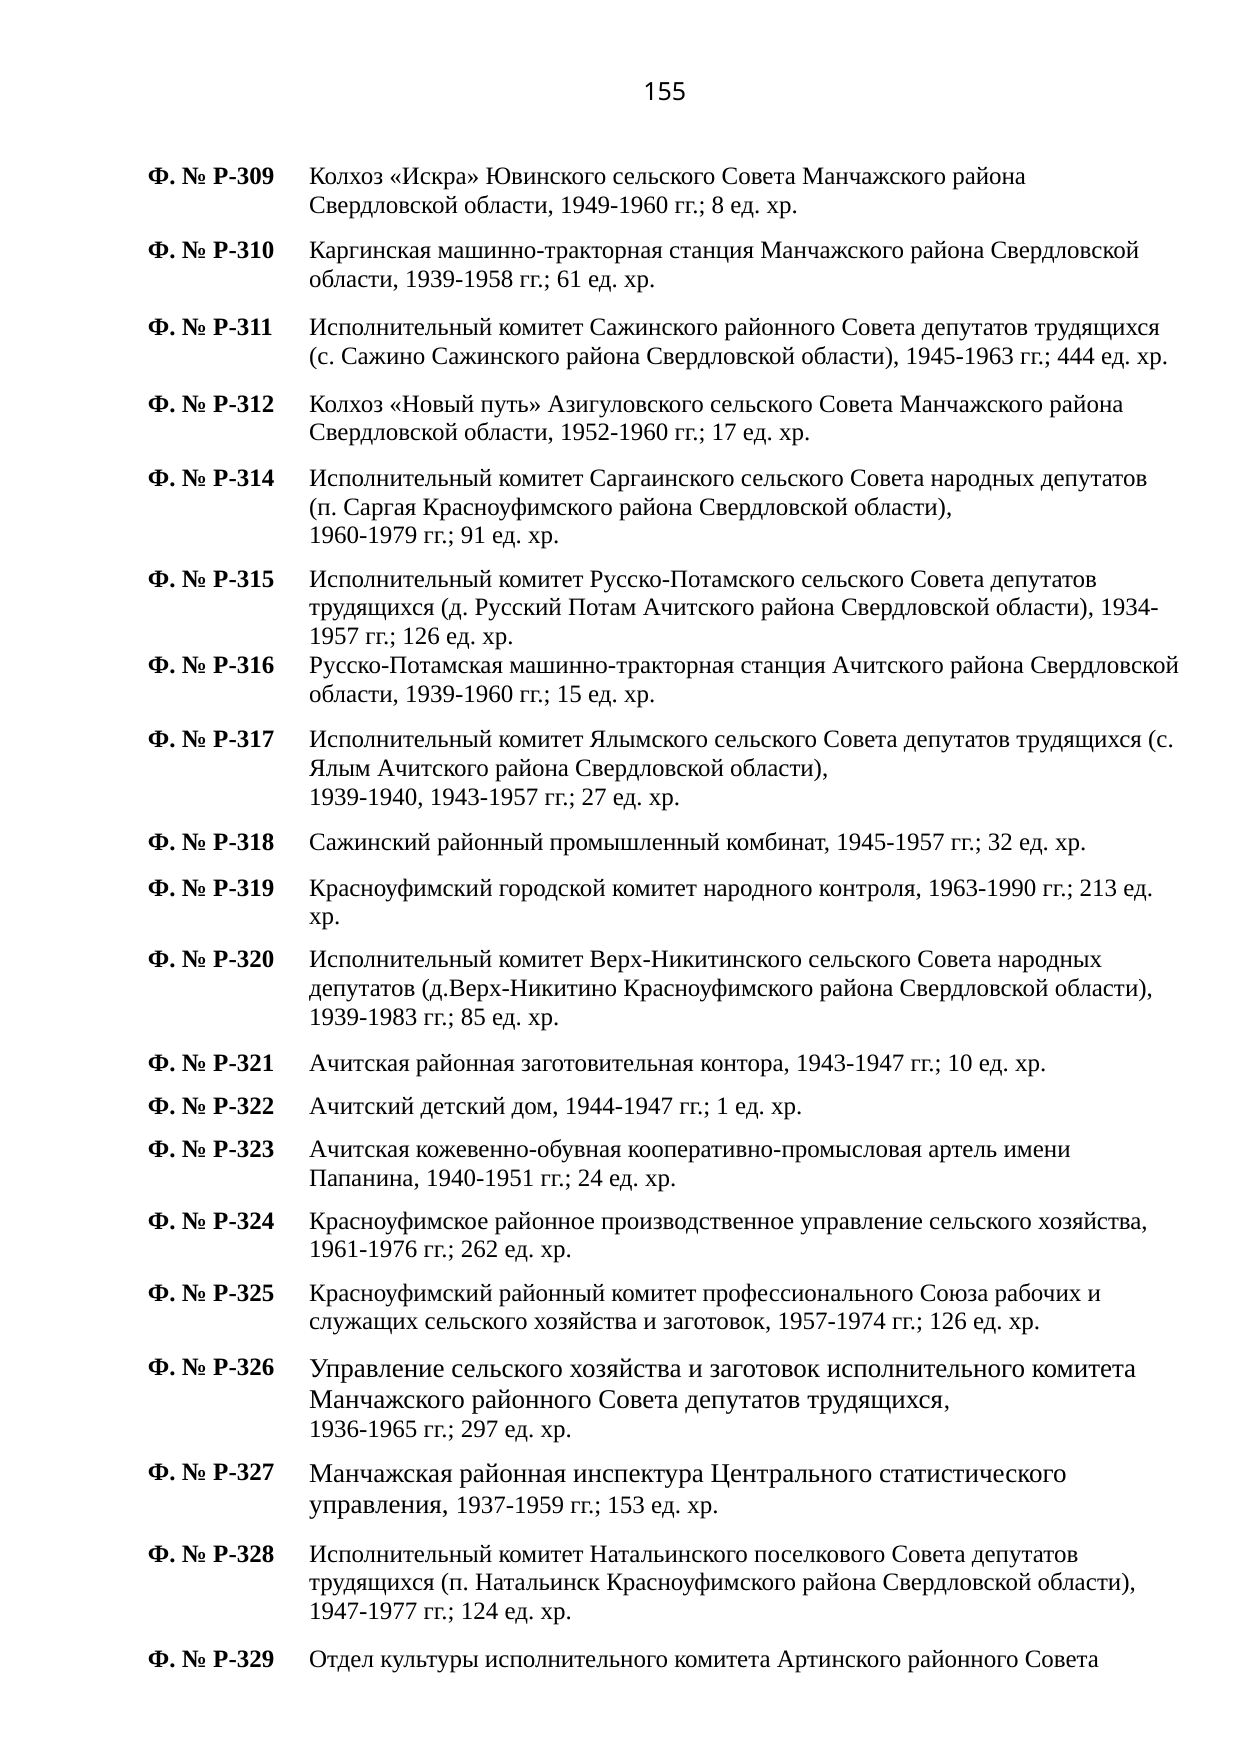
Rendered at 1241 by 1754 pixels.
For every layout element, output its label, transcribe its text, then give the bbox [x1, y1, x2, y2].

table_cell Ф. № Р-329 [136, 1644, 298, 1673]
table_cell Красноуфимский городской комитет народного контроля, 1963-1990 гг.; 213 ед. хр. [298, 873, 1192, 944]
table_cell Ф. № Р-318 [136, 827, 298, 873]
table_cell Ачитский детский дом, 1944-1947 гг.; 1 ед. хр. [298, 1091, 1192, 1134]
table_cell Исполнительный комитет Верх-Никитинского сельского Совета народных депутатов (д.Верх-Никитино Красноуфимского района Свердловской области), 1939-1983 гг.; 85 ед. хр. [298, 945, 1192, 1048]
table_cell Ф. № Р-325 [136, 1278, 298, 1352]
table_cell Ф. № Р-312 [136, 389, 298, 446]
table_cell Ф. № Р-316 [136, 650, 298, 724]
table_cell Ачитская кожевенно-обувная кооперативно-промысловая артель имени Папанина, 1940-1951 гг.; 24 ед. хр. [298, 1134, 1192, 1206]
table_cell Каргинская машинно-тракторная станция Манчажского района Свердловской области, 1939-1958 гг.; 61 ед. хр. [298, 235, 1192, 312]
table_cell Ф. № Р-324 [136, 1206, 298, 1278]
table_cell Колхоз «Искра» Ювинского сельского Совета Манчажского района Свердловской области, 1949-1960 гг.; 8 ед. хр. [298, 161, 1192, 235]
table_cell Исполнительный комитет Натальинского поселкового Совета депутатов трудящихся (п. Натальинск Красноуфимского района Свердловской области), 1947-1977 гг.; 124 ед. хр. [298, 1539, 1192, 1644]
table_cell [136, 142, 298, 161]
table_cell Ф. № Р-317 [136, 724, 298, 827]
table_cell Ф. № Р-319 [136, 873, 298, 944]
table_cell [298, 142, 1192, 161]
table_cell Исполнительный комитет Русско-Потамского сельского Совета депутатов трудящихся (д. Русский Потам Ачитского района Свердловской области), 1934-1957 гг.; 126 ед. хр. [298, 564, 1192, 650]
table_cell Ф. № Р-320 [136, 945, 298, 1048]
table_cell Ф. № Р-309 [136, 161, 298, 235]
table_cell [136, 446, 298, 463]
table_cell Ф. № Р-311 [136, 312, 298, 389]
table_cell Исполнительный комитет Ялымского сельского Совета депутатов трудящихся (с. Ялым Ачитского района Свердловской области), 1939-1940, 1943-1957 гг.; 27 ед. хр. [298, 724, 1192, 827]
table_cell Ф. № Р-326 [136, 1352, 298, 1457]
table_cell Ф. № Р-314 [136, 463, 298, 564]
table_cell Отдел культуры исполнительного комитета Артинского районного Совета [298, 1644, 1192, 1673]
table_cell Ф. № Р-315 [136, 564, 298, 650]
table_cell Исполнительный комитет Сажинского районного Совета депутатов трудящихся (с. Сажино Сажинского района Свердловской области), 1945-1963 гг.; 444 ед. хр. [298, 312, 1192, 389]
table_cell Ф. № Р-327 [136, 1457, 298, 1539]
table_cell Ф. № Р-310 [136, 235, 298, 312]
table_cell Манчажская районная инспектура Центрального статистического управления, 1937-1959 гг.; 153 ед. хр. [298, 1457, 1192, 1539]
table_cell Ф. № Р-328 [136, 1539, 298, 1644]
table_cell Сажинский районный промышленный комбинат, 1945-1957 гг.; 32 ед. хр. [298, 827, 1192, 873]
table_cell Ф. № Р-321 [136, 1048, 298, 1091]
table_cell Ф. № Р-322 [136, 1091, 298, 1134]
table_cell Исполнительный комитет Саргаинского сельского Совета народных депутатов (п. Саргая Красноуфимского района Свердловской области), 1960-1979 гг.; 91 ед. хр. [298, 463, 1192, 564]
table_cell Управление сельского хозяйства и заготовок исполнительного комитета Манчажского районного Совета депутатов трудящихся, 1936-1965 гг.; 297 ед. хр. [298, 1352, 1192, 1457]
table_cell Красноуфимский районный комитет профессионального Союза рабочих и служащих сельского хозяйства и заготовок, 1957-1974 гг.; 126 ед. хр. [298, 1278, 1192, 1352]
table_cell Ачитская районная заготовительная контора, 1943-1947 гг.; 10 ед. хр. [298, 1048, 1192, 1091]
table_cell Русско-Потамская машинно-тракторная станция Ачитского района Свердловской области, 1939-1960 гг.; 15 ед. хр. [298, 650, 1192, 724]
table_cell Красноуфимское районное производственное управление сельского хозяйства, 1961-1976 гг.; 262 ед. хр. [298, 1206, 1192, 1278]
table_cell Колхоз «Новый путь» Азигуловского сельского Совета Манчажского района Свердловской области, 1952-1960 гг.; 17 ед. хр. [298, 389, 1192, 446]
table_cell [298, 446, 1192, 463]
table_cell Ф. № Р-323 [136, 1134, 298, 1206]
